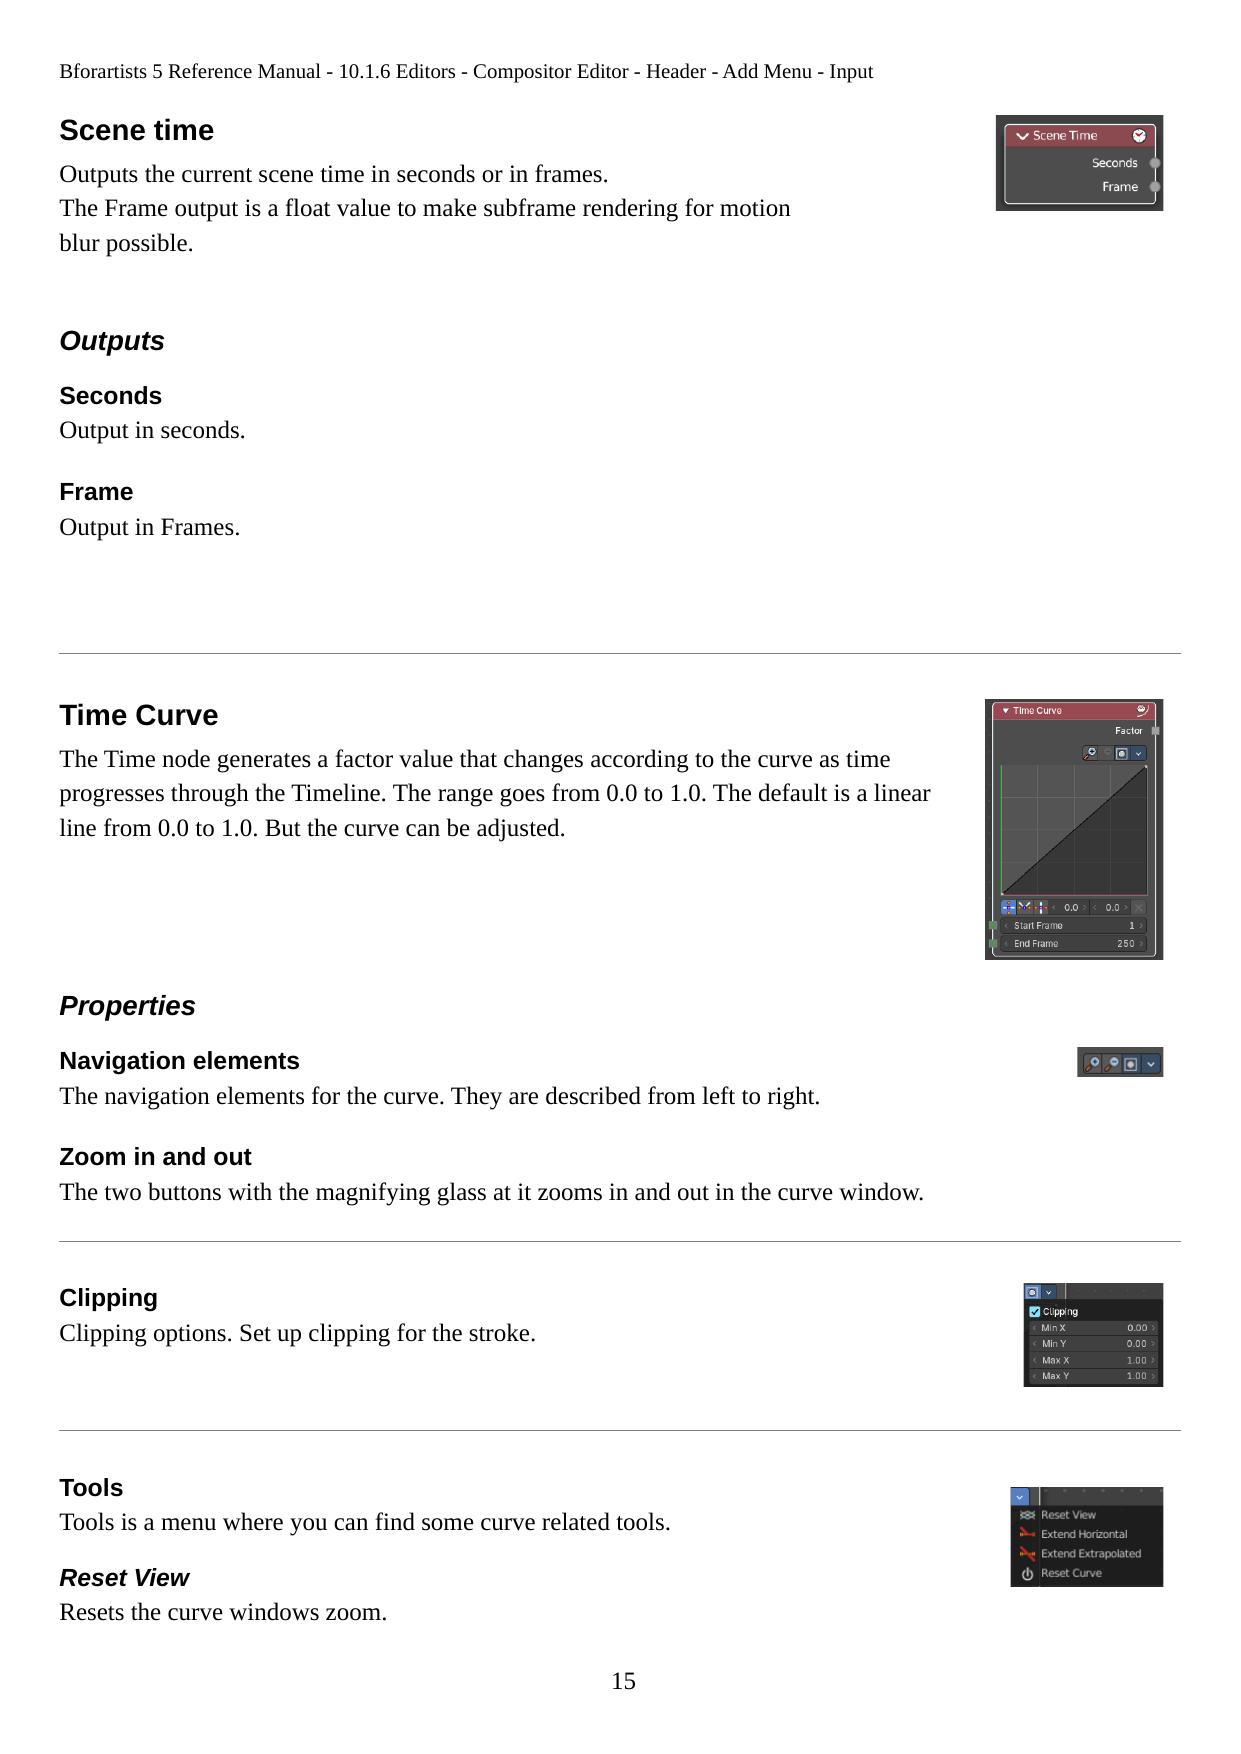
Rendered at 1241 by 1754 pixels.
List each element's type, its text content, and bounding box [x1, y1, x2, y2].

picture [1077, 1047, 1164, 1077]
picture [985, 699, 1164, 960]
text The two buttons with the magnifying glass at it zooms in and out in the curve window. [59, 1177, 1181, 1206]
subtitle Frame [59, 477, 1181, 506]
picture [1010, 1487, 1164, 1587]
text Clipping options. Set up clipping for the stroke. [59, 1318, 1023, 1347]
picture [995, 115, 1164, 211]
text The Time node generates a factor value that changes according to the curve as time progresses through the Timeline. The range goes from 0.0 to 1.0. The default is a linear line from 0.0 to 1.0. But the curve can be adjusted. [59, 744, 985, 841]
text Output in seconds. [59, 416, 1181, 444]
subtitle Reset View [59, 1563, 1181, 1591]
subtitle Properties [59, 989, 1181, 1021]
subtitle Zoom in and out [59, 1142, 1181, 1171]
text Tools is a menu where you can find some curve related tools. [59, 1507, 1010, 1536]
subtitle Scene time [59, 113, 1181, 146]
subtitle Outputs [59, 324, 1181, 356]
text Outputs the current scene time in seconds or in frames. The Frame output is a float value to make subframe rendering for motion blur possible. [59, 159, 1181, 291]
subtitle [1164, 1283, 1181, 1312]
subtitle Clipping [59, 1283, 1023, 1312]
subtitle Time Curve [59, 697, 1181, 731]
text Resets the curve windows zoom. [59, 1597, 1181, 1626]
text Output in Frames. [59, 512, 1181, 541]
subtitle Seconds [59, 381, 1181, 409]
subtitle Tools [59, 1473, 1181, 1501]
text The navigation elements for the curve. They are described from left to right. [59, 1081, 1181, 1110]
picture [1023, 1283, 1164, 1387]
subtitle Navigation elements [59, 1046, 1181, 1075]
